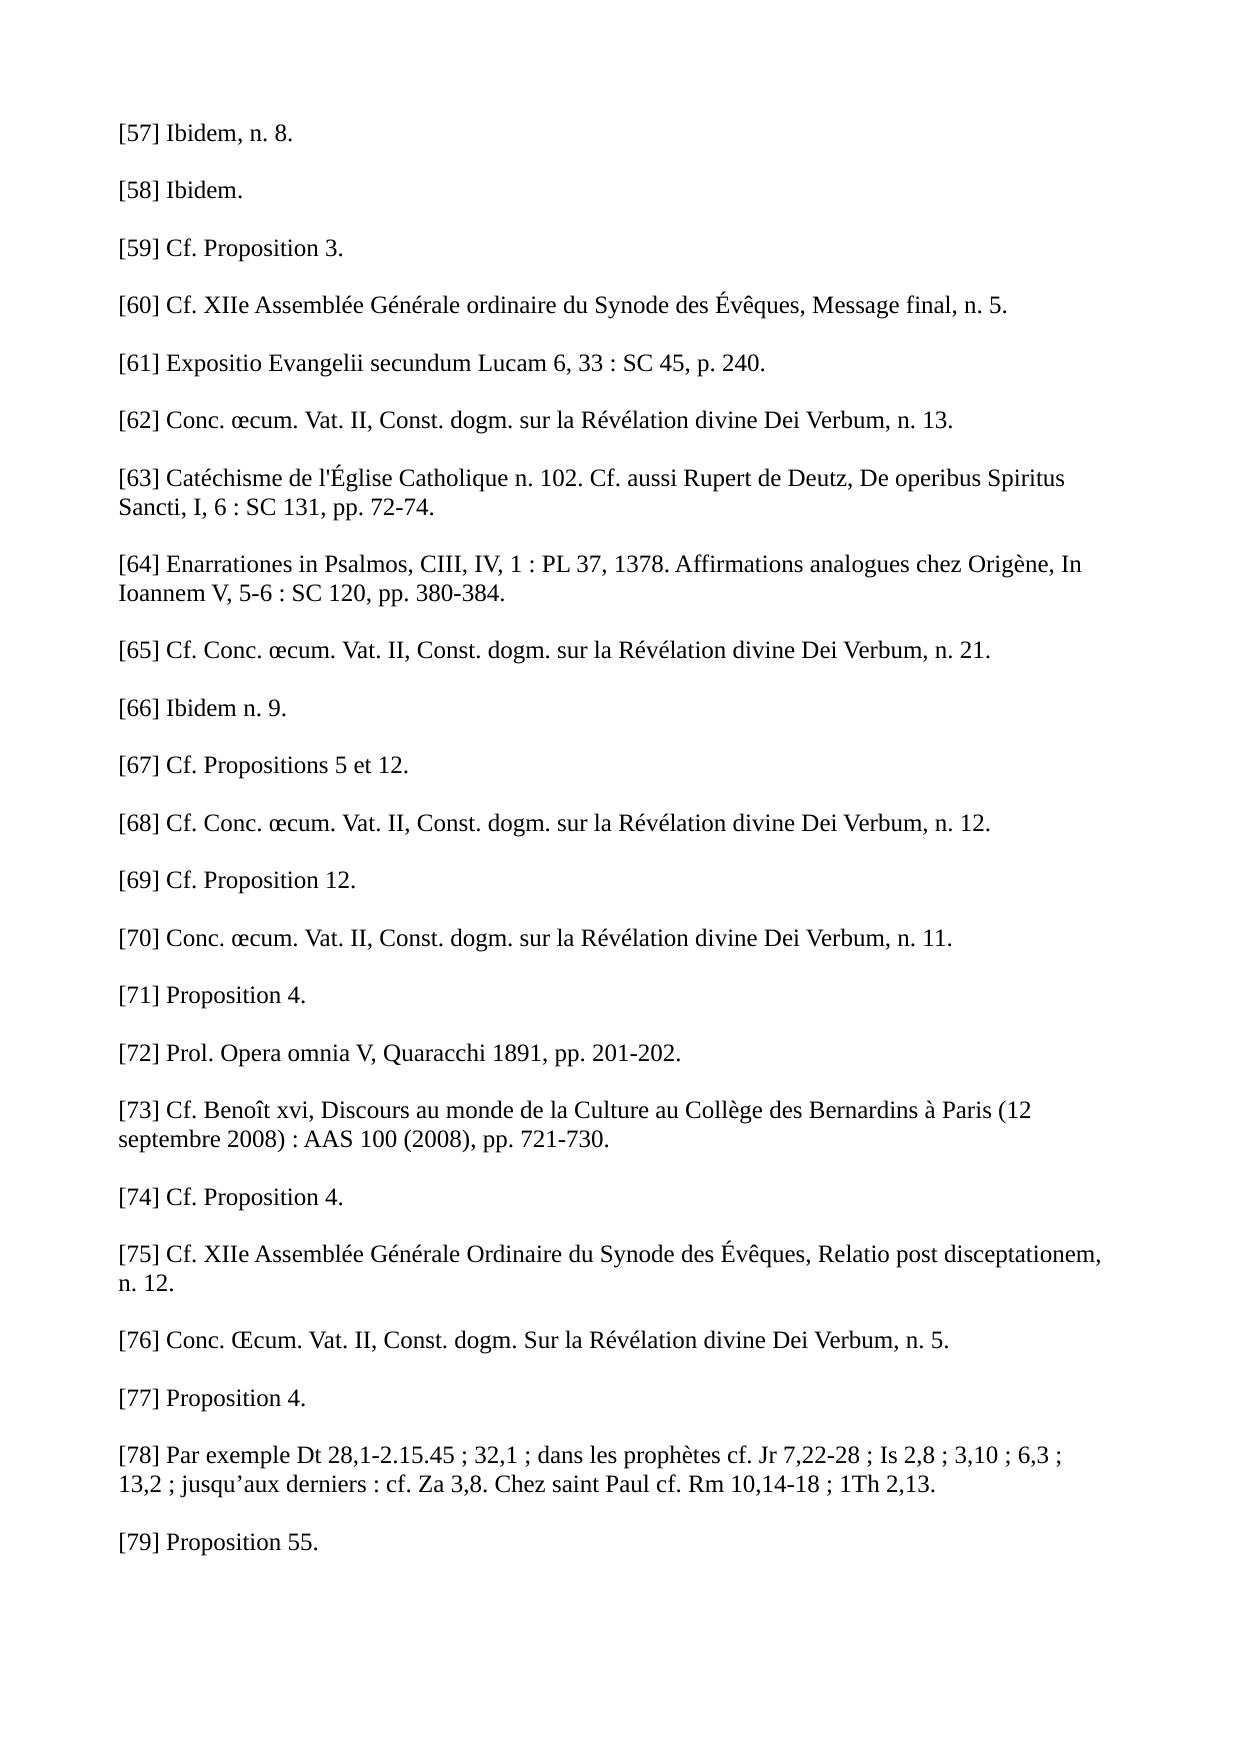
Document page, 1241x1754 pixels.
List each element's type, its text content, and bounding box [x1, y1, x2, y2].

text [63] Catéchisme de l'Église Catholique n. 102. Cf. aussi Rupert de Deutz, De operibus Spiritus Sancti, I, 6 : SC 131, pp. 72-74. [118, 463, 1122, 521]
text [70] Conc. œcum. Vat. II, Const. dogm. sur la Révélation divine Dei Verbum, n. 11. [118, 923, 1122, 952]
text [75] Cf. XIIe Assemblée Générale Ordinaire du Synode des Évêques, Relatio post disceptationem, n. 12. [118, 1239, 1122, 1297]
text [64] Enarrationes in Psalmos, CIII, IV, 1 : PL 37, 1378. Affirmations analogues chez Origène, In Ioannem V, 5-6 : SC 120, pp. 380-384. [118, 549, 1122, 607]
text [67] Cf. Propositions 5 et 12. [118, 751, 1122, 779]
text [78] Par exemple Dt 28,1-2.15.45 ; 32,1 ; dans les prophètes cf. Jr 7,22-28 ; Is 2,8 ; 3,10 ; 6,3 ; 13,2 ; jusqu’aux derniers : cf. Za 3,8. Chez saint Paul cf. Rm 10,14-18 ; 1Th 2,13. [118, 1441, 1122, 1498]
text [62] Conc. œcum. Vat. II, Const. dogm. sur la Révélation divine Dei Verbum, n. 13. [118, 406, 1122, 434]
text [77] Proposition 4. [118, 1383, 1122, 1412]
text [72] Prol. Opera omnia V, Quaracchi 1891, pp. 201-202. [118, 1038, 1122, 1067]
text [73] Cf. Benoît xvi, Discours au monde de la Culture au Collège des Bernardins à Paris (12 septembre 2008) : AAS 100 (2008), pp. 721-730. [118, 1096, 1122, 1153]
text [74] Cf. Proposition 4. [118, 1182, 1122, 1211]
text [57] Ibidem, n. 8. [118, 118, 1122, 147]
text [61] Expositio Evangelii secundum Lucam 6, 33 : SC 45, p. 240. [118, 348, 1122, 377]
text [68] Cf. Conc. œcum. Vat. II, Const. dogm. sur la Révélation divine Dei Verbum, n. 12. [118, 808, 1122, 837]
text [65] Cf. Conc. œcum. Vat. II, Const. dogm. sur la Révélation divine Dei Verbum, n. 21. [118, 636, 1122, 664]
text [79] Proposition 55. [118, 1527, 1122, 1556]
text [66] Ibidem n. 9. [118, 693, 1122, 722]
text [69] Cf. Proposition 12. [118, 866, 1122, 894]
text [71] Proposition 4. [118, 981, 1122, 1009]
text [59] Cf. Proposition 3. [118, 233, 1122, 262]
text [58] Ibidem. [118, 176, 1122, 204]
text [76] Conc. Œcum. Vat. II, Const. dogm. Sur la Révélation divine Dei Verbum, n. 5. [118, 1326, 1122, 1354]
text [60] Cf. XIIe Assemblée Générale ordinaire du Synode des Évêques, Message final, n. 5. [118, 291, 1122, 319]
